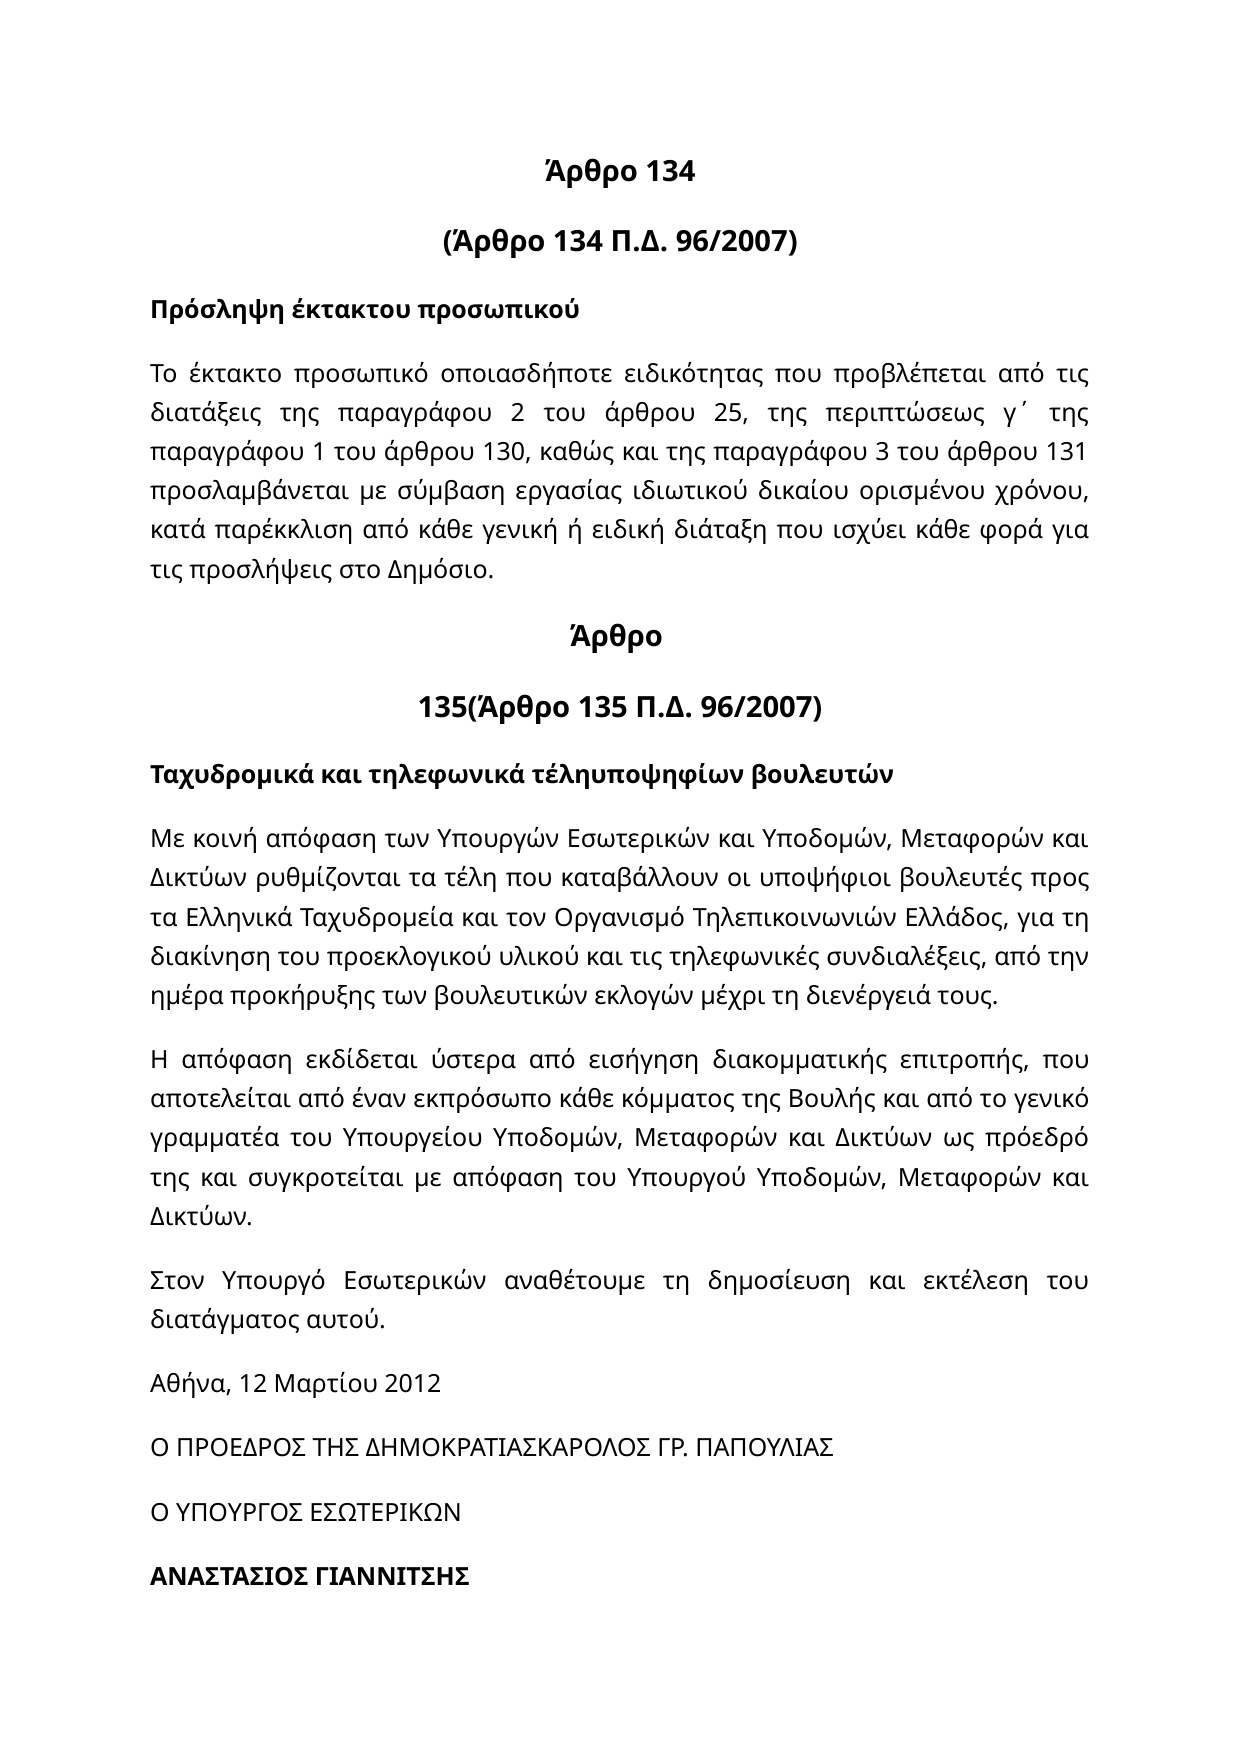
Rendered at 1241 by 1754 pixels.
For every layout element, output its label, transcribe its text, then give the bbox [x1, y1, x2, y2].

text Ο ΠΡΟΕΔΡΟΣ ΤΗΣ ΔΗΜΟΚΡΑΤΙΑΣΚΑΡΟΛΟΣ ΓΡ. ΠΑΠΟΥΛΙΑΣ [150, 1430, 1090, 1464]
text Ο ΥΠΟΥΡΓΟΣ ΕΣΩΤΕΡΙΚΩΝ [150, 1494, 1090, 1528]
text Με κοινή απόφαση των Υπουργών Εσωτερικών και Υποδομών, Μεταφορών και Δικτύων ρυθμίζονται τα τέλη που καταβάλλουν οι υποψήφιοι βουλευτές προς τα Ελληνικά Ταχυδρομεία και τον Οργανισμό Τηλεπικοινωνιών Ελλάδος, για τη διακίνηση του προεκλογικού υλικού και τις τηλεφωνικές συνδιαλέξεις, από την ημέρα προκήρυξης των βουλευτικών εκλογών μέχρι τη διενέργειά τους. [150, 821, 1090, 1012]
text Ταχυδρομικά και τηλεφωνικά τέληυποψηφίων βουλευτών [150, 757, 1090, 791]
text Πρόσληψη έκτακτου προσωπικού [150, 291, 1090, 325]
text ΑΝΑΣΤΑΣΙΟΣ ΓΙΑΝΝΙΤΣΗΣ [150, 1558, 1090, 1592]
subtitle Άρθρο [150, 615, 1090, 655]
subtitle Άρθρο 134 [150, 150, 1090, 190]
text Το έκτακτο προσωπικό οποιασδήποτε ειδικότητας που προβλέπεται από τις διατάξεις της παραγράφου 2 του άρθρου 25, της περιπτώσεως γ΄ της παραγράφου 1 του άρθρου 130, καθώς και της παραγράφου 3 του άρθρου 131 προσλαμβάνεται με σύμβαση εργασίας ιδιωτικού δικαίου ορισμένου χρόνου, κατά παρέκκλιση από κάθε γενική ή ειδική διάταξη που ισχύει κάθε φορά για τις προσλήψεις στο Δημόσιο. [150, 355, 1090, 585]
text Στον Υπουργό Εσωτερικών αναθέτουμε τη δημοσίευση και εκτέλεση του διατάγματος αυτού. [150, 1262, 1090, 1336]
text Αθήνα, 12 Μαρτίου 2012 [150, 1366, 1090, 1400]
text Η απόφαση εκδίδεται ύστερα από εισήγηση διακομματικής επιτροπής, που αποτελείται από έναν εκπρόσωπο κάθε κόμματος της Βουλής και από το γενικό γραμματέα του Υπουργείου Υποδομών, Μεταφορών και Δικτύων ως πρόεδρό της και συγκροτείται με απόφαση του Υπουργού Υποδομών, Μεταφορών και Δικτύων. [150, 1042, 1090, 1232]
subtitle (Άρθρο 134 Π.Δ. 96/2007) [150, 221, 1090, 260]
subtitle 135(Άρθρο 135 Π.Δ. 96/2007) [150, 686, 1090, 726]
